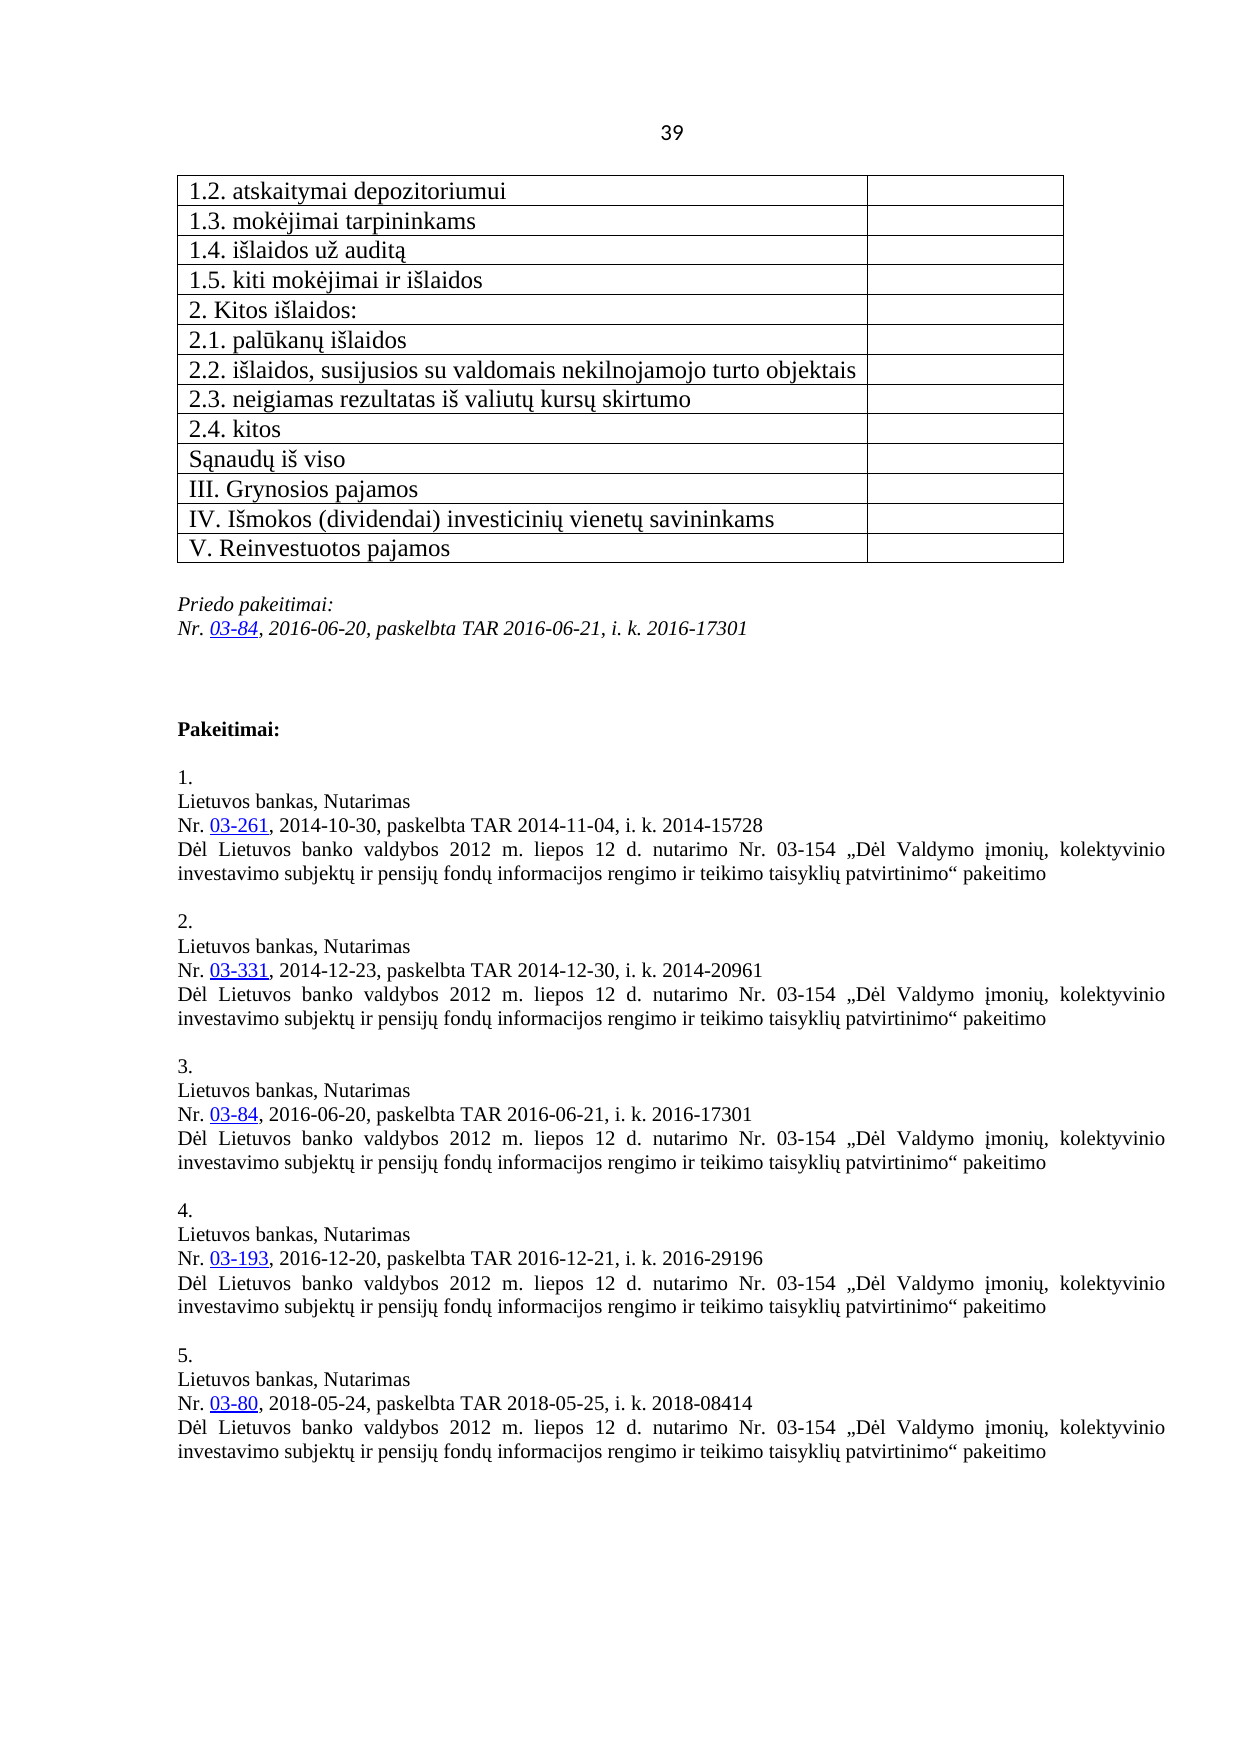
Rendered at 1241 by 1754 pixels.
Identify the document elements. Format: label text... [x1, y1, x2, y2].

table_cell 1.5. kiti mokėjimai ir išlaidos [178, 265, 867, 294]
table_cell Sąnaudų iš viso [178, 444, 867, 473]
table_cell V. Reinvestuotos pajamos [178, 534, 867, 562]
text Nr. 03-193, 2016-12-20, paskelbta TAR 2016-12-21, i. k. 2016-29196 [177, 1246, 1166, 1270]
table_cell 2.2. išlaidos, susijusios su valdomais nekilnojamojo turto objektais [178, 355, 867, 383]
table_cell [868, 265, 1063, 294]
table_cell IV. Išmokos (dividendai) investicinių vienetų savininkams [178, 504, 867, 532]
table_cell 2.1. palūkanų išlaidos [178, 325, 867, 354]
text 2. [177, 909, 1166, 933]
table_cell [868, 355, 1063, 383]
text Pakeitimai: [177, 717, 1166, 741]
text Lietuvos bankas, Nutarimas [177, 933, 1166, 958]
text Priedo pakeitimai: [177, 592, 1166, 616]
table_cell [868, 295, 1063, 324]
text Nr. 03-331, 2014-12-23, paskelbta TAR 2014-12-30, i. k. 2014-20961 [177, 958, 1166, 982]
text 1. [177, 765, 1166, 789]
table_cell III. Grynosios pajamos [178, 474, 867, 503]
table_cell [868, 504, 1063, 532]
table_cell 1.4. išlaidos už auditą [178, 236, 867, 264]
table_cell 1.2. atskaitymai depozitoriumui [178, 176, 867, 205]
table_cell [868, 325, 1063, 354]
text Dėl Lietuvos banko valdybos 2012 m. liepos 12 d. nutarimo Nr. 03-154 „Dėl Valdymo įmonių, kolektyvinio investavimo subjektų ir pensijų fondų informacijos rengimo ir teikimo taisyklių patvirtinimo“ pakeitimo [177, 1126, 1166, 1174]
table_cell [868, 534, 1063, 562]
text Nr. 03-84, 2016-06-20, paskelbta TAR 2016-06-21, i. k. 2016-17301 [177, 616, 1166, 640]
text Dėl Lietuvos banko valdybos 2012 m. liepos 12 d. nutarimo Nr. 03-154 „Dėl Valdymo įmonių, kolektyvinio investavimo subjektų ir pensijų fondų informacijos rengimo ir teikimo taisyklių patvirtinimo“ pakeitimo [177, 1415, 1166, 1463]
table_cell [868, 414, 1063, 443]
text Dėl Lietuvos banko valdybos 2012 m. liepos 12 d. nutarimo Nr. 03-154 „Dėl Valdymo įmonių, kolektyvinio investavimo subjektų ir pensijų fondų informacijos rengimo ir teikimo taisyklių patvirtinimo“ pakeitimo [177, 982, 1166, 1030]
text Lietuvos bankas, Nutarimas [177, 1367, 1166, 1391]
text Dėl Lietuvos banko valdybos 2012 m. liepos 12 d. nutarimo Nr. 03-154 „Dėl Valdymo įmonių, kolektyvinio investavimo subjektų ir pensijų fondų informacijos rengimo ir teikimo taisyklių patvirtinimo“ pakeitimo [177, 837, 1166, 885]
table_cell 2.4. kitos [178, 414, 867, 443]
text Nr. 03-261, 2014-10-30, paskelbta TAR 2014-11-04, i. k. 2014-15728 [177, 813, 1166, 837]
text Nr. 03-84, 2016-06-20, paskelbta TAR 2016-06-21, i. k. 2016-17301 [177, 1102, 1166, 1126]
text Lietuvos bankas, Nutarimas [177, 1222, 1166, 1246]
table_cell [868, 176, 1063, 205]
table_cell [868, 236, 1063, 264]
text 3. [177, 1054, 1166, 1078]
text Lietuvos bankas, Nutarimas [177, 1078, 1166, 1102]
table_cell [868, 206, 1063, 234]
text Dėl Lietuvos banko valdybos 2012 m. liepos 12 d. nutarimo Nr. 03-154 „Dėl Valdymo įmonių, kolektyvinio investavimo subjektų ir pensijų fondų informacijos rengimo ir teikimo taisyklių patvirtinimo“ pakeitimo [177, 1270, 1166, 1318]
table_cell [868, 474, 1063, 503]
table_cell 2. Kitos išlaidos: [178, 295, 867, 324]
text 4. [177, 1198, 1166, 1222]
text Nr. 03-80, 2018-05-24, paskelbta TAR 2018-05-25, i. k. 2018-08414 [177, 1391, 1166, 1415]
table_cell [868, 444, 1063, 473]
text 5. [177, 1343, 1166, 1367]
table_cell 1.3. mokėjimai tarpininkams [178, 206, 867, 234]
table_cell [868, 385, 1063, 413]
table_cell 2.3. neigiamas rezultatas iš valiutų kursų skirtumo [178, 385, 867, 413]
text Lietuvos bankas, Nutarimas [177, 789, 1166, 813]
